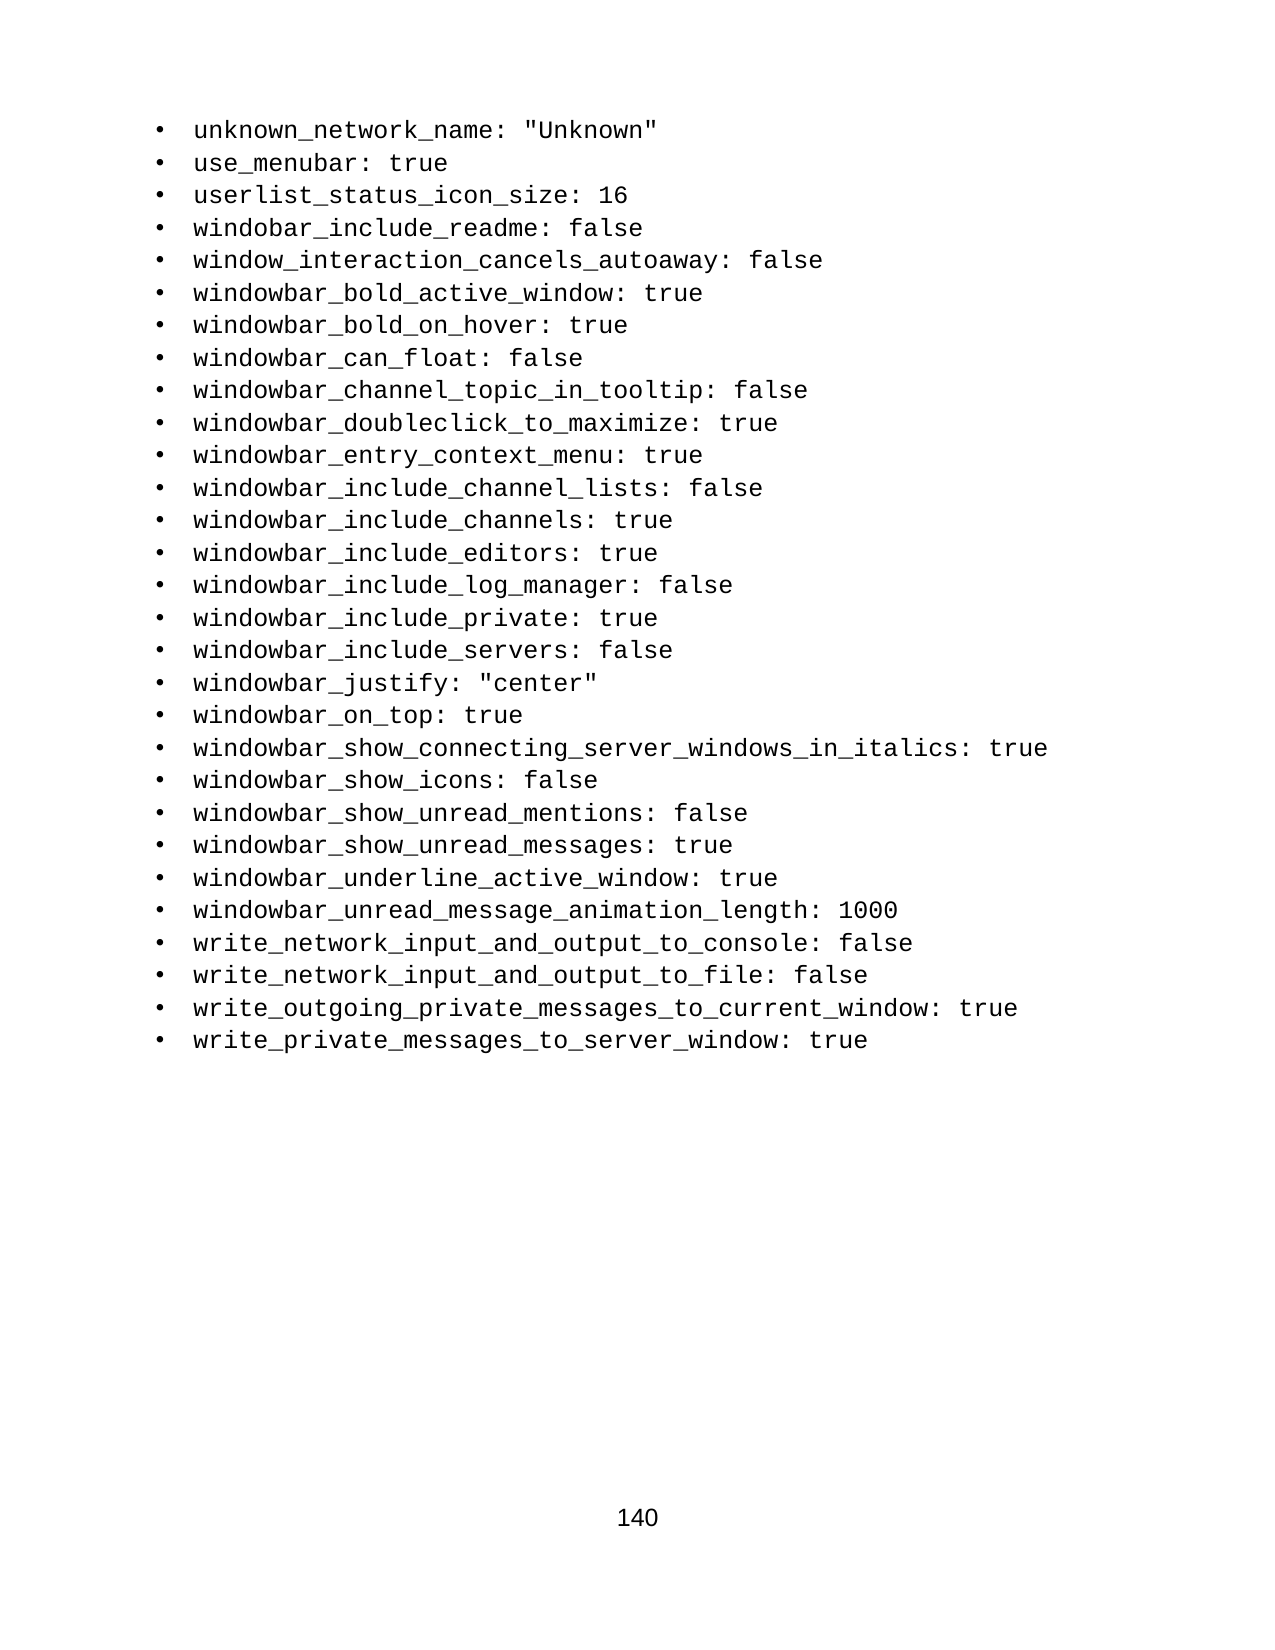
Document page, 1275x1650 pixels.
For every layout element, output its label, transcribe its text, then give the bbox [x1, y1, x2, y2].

list windowbar_include_channel_lists: false [156, 476, 1157, 504]
list write_network_input_and_output_to_console: false [156, 931, 1157, 959]
list write_network_input_and_output_to_file: false [156, 963, 1157, 991]
list window_interaction_cancels_autoaway: false [156, 248, 1157, 276]
list windowbar_show_icons: false [156, 768, 1157, 796]
list windowbar_underline_active_window: true [156, 866, 1157, 894]
list windowbar_bold_active_window: true [156, 281, 1157, 309]
list windowbar_doubleclick_to_maximize: true [156, 411, 1157, 439]
list windowbar_unread_message_animation_length: 1000 [156, 898, 1157, 926]
list write_outgoing_private_messages_to_current_window: true [156, 996, 1157, 1024]
list windowbar_include_log_manager: false [156, 573, 1157, 601]
list windowbar_show_unread_mentions: false [156, 801, 1157, 829]
list windowbar_include_channels: true [156, 508, 1157, 536]
list unknown_network_name: "Unknown" [156, 118, 1157, 146]
list windowbar_show_connecting_server_windows_in_italics: true [156, 736, 1157, 764]
list windowbar_include_servers: false [156, 638, 1157, 666]
list windowbar_on_top: true [156, 703, 1157, 731]
list windowbar_include_private: true [156, 606, 1157, 634]
list windowbar_include_editors: true [156, 541, 1157, 569]
list windowbar_justify: "center" [156, 671, 1157, 699]
list windowbar_channel_topic_in_tooltip: false [156, 378, 1157, 406]
list use_menubar: true [156, 151, 1157, 179]
list windowbar_entry_context_menu: true [156, 443, 1157, 471]
list windowbar_bold_on_hover: true [156, 313, 1157, 341]
list write_private_messages_to_server_window: true [156, 1028, 1157, 1056]
list windowbar_show_unread_messages: true [156, 833, 1157, 861]
list userlist_status_icon_size: 16 [156, 183, 1157, 211]
list windowbar_can_float: false [156, 346, 1157, 374]
list windobar_include_readme: false [156, 216, 1157, 244]
